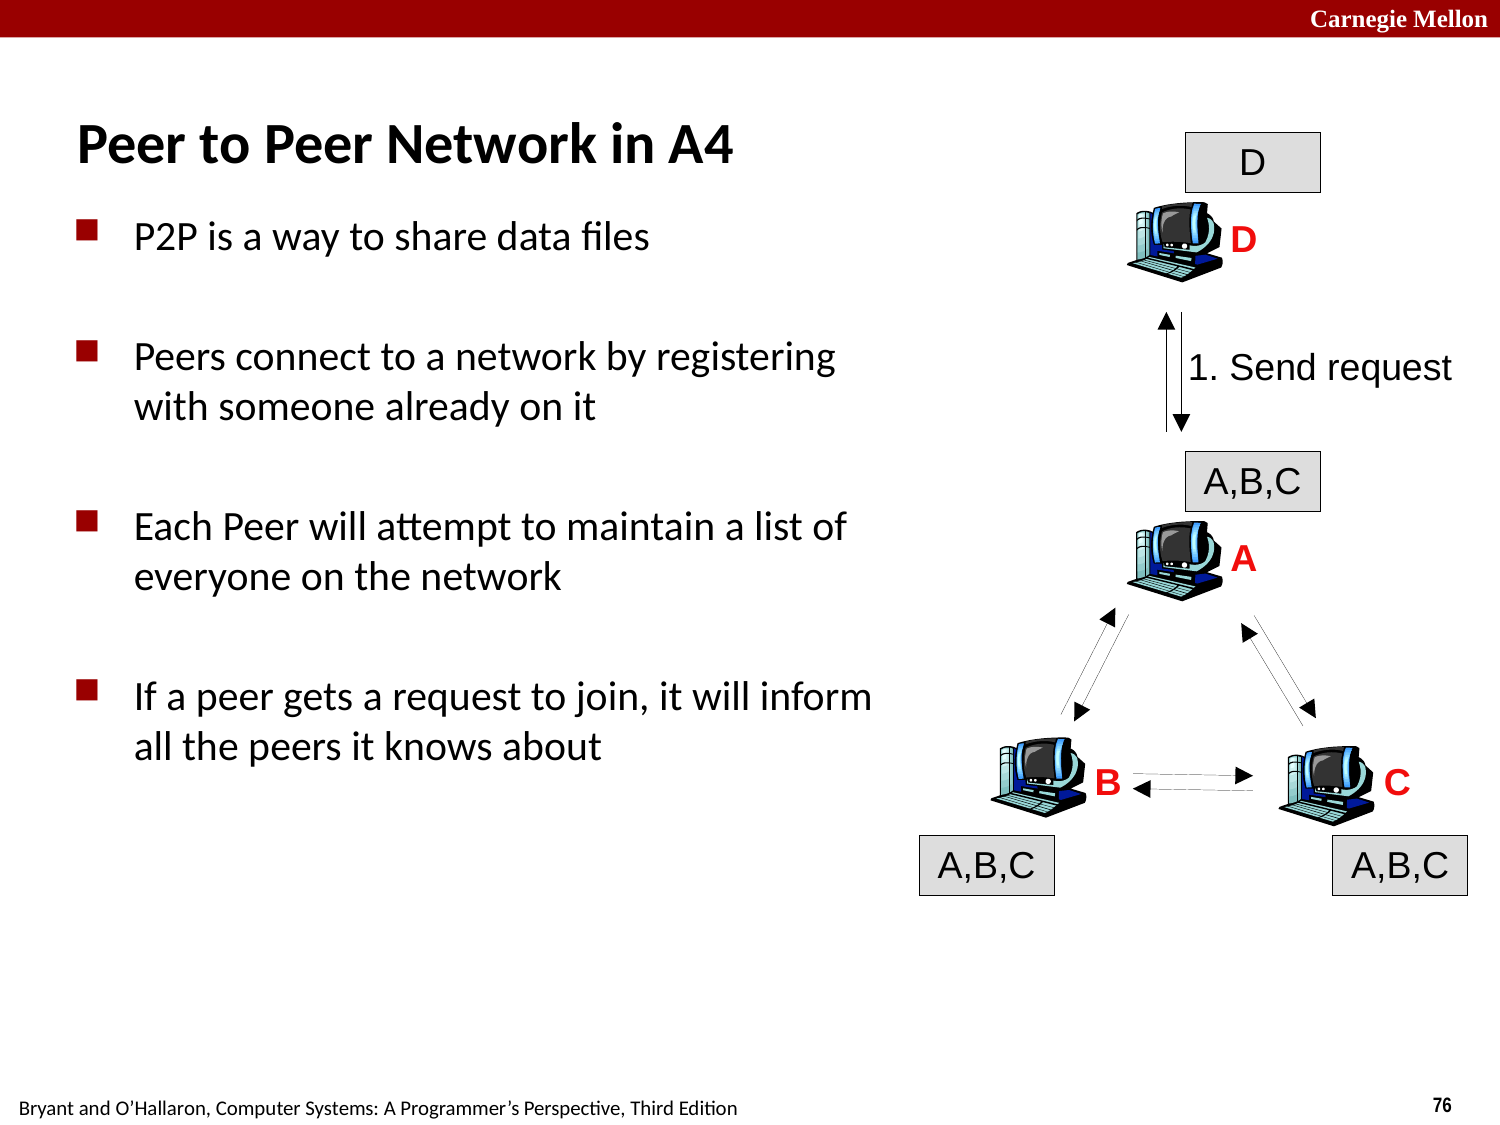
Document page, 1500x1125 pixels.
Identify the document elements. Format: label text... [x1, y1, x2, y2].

chart [990, 736, 1088, 818]
text_box A,B,C [1185, 451, 1321, 512]
text_box B [1070, 744, 1146, 820]
text_box D [1185, 132, 1321, 193]
chart [1278, 745, 1376, 827]
chart [1126, 520, 1225, 602]
text_box D [1206, 201, 1282, 277]
list P2P is a way to share data files Peers connect to a network by registering with someone already on it Each Peer will attempt to maintain a list of everyone on the network If a peer gets a request to join, it will inform all the peers it knows about [62, 201, 916, 886]
text_box A [1206, 520, 1282, 596]
text_box A,B,C [1332, 835, 1468, 896]
text_box C [1359, 744, 1436, 820]
text_box 1. Send request [1200, 345, 1441, 390]
chart [1126, 201, 1225, 283]
title Peer to Peer Network in A4 [62, 93, 1297, 188]
text_box A,B,C [919, 835, 1055, 896]
